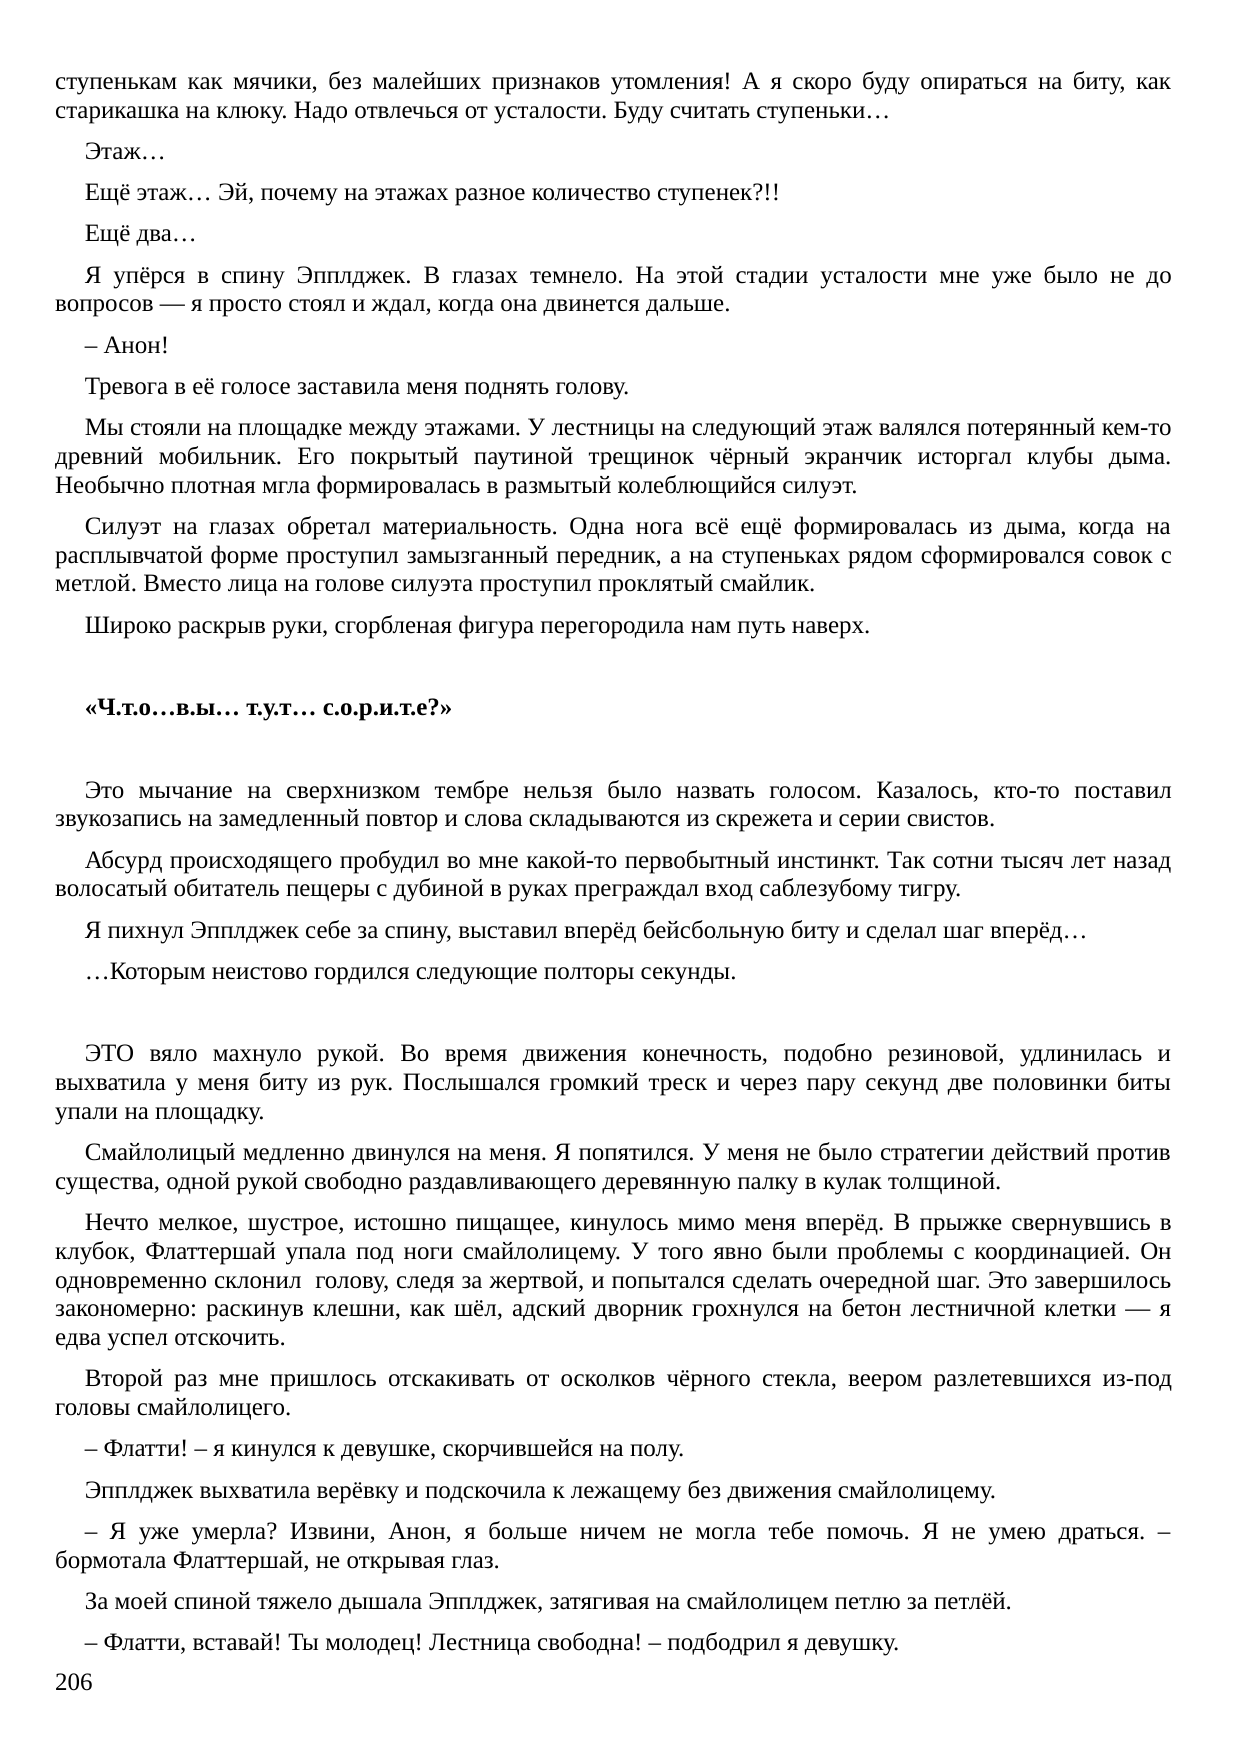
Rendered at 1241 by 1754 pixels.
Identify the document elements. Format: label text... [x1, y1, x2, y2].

text Широко раскрыв руки, сгорбленая фигура перегородила нам путь наверх. [55, 610, 1173, 638]
text Силуэт на глазах обретал материальность. Одна нога всё ещё формировалась из дыма, когда на расплывчатой форме проступил замызганный передник, а на ступеньках рядом сформировался совок с метлой. Вместо лица на голове силуэта проступил проклятый смайлик. [55, 511, 1173, 597]
text Тревога в её голосе заставила меня поднять голову. [55, 371, 1173, 400]
text Эпплджек выхватила верёвку и подскочила к лежащему без движения смайлолицему. [55, 1475, 1173, 1503]
text ЭТО вяло махнуло рукой. Во время движения конечность, подобно резиновой, удлинилась и выхватила у меня биту из рук. Послышался громкий треск и через пару секунд две половинки биты упали на площадку. [55, 1038, 1173, 1125]
text Мы стояли на площадке между этажами. У лестницы на следующий этаж валялся потерянный кем-то древний мобильник. Его покрытый паутиной трещинок чёрный экранчик исторгал клубы дыма. Необычно плотная мгла формировалась в размытый колеблющийся силуэт. [55, 412, 1173, 498]
text «Ч.т.о…в.ы… т.у.т… с.о.р.и.т.е?» [55, 692, 1173, 721]
text За моей спиной тяжело дышала Эпплджек, затягивая на смайлолицем петлю за петлёй. [55, 1586, 1173, 1615]
text – Флатти, вставай! Ты молодец! Лестница свободна! – подбодрил я девушку. [55, 1627, 1173, 1656]
text Этаж… [55, 136, 1173, 165]
text – Анон! [55, 330, 1173, 358]
text Ещё два… [55, 218, 1173, 247]
text Ещё этаж… Эй, почему на этажах разное количество ступенек?!! [55, 177, 1173, 206]
text Нечто мелкое, шустрое, истошно пищащее, кинулось мимо меня вперёд. В прыжке свернувшись в клубок, Флаттершай упала под ноги смайлолицему. У того явно были проблемы с координацией. Он одновременно склонил голову, следя за жертвой, и попытался сделать очередной шаг. Это завершилось закономерно: раскинув клешни, как шёл, адский дворник грохнулся на бетон лестничной клетки — я едва успел отскочить. [55, 1207, 1173, 1351]
text Я упёрся в спину Эпплджек. В глазах темнело. На этой стадии усталости мне уже было не до вопросов — я просто стоял и ждал, когда она двинется дальше. [55, 260, 1173, 317]
text Абсурд происходящего пробудил во мне какой-то первобытный инстинкт. Так сотни тысяч лет назад волосатый обитатель пещеры с дубиной в руках преграждал вход саблезубому тигру. [55, 845, 1173, 902]
text Смайлолицый медленно двинулся на меня. Я попятился. У меня не было стратегии действий против существа, одной рукой свободно раздавливающего деревянную палку в кулак толщиной. [55, 1137, 1173, 1195]
text ступенькам как мячики, без малейших признаков утомления! А я скоро буду опираться на биту, как старикашка на клюку. Надо отвлечься от усталости. Буду считать ступеньки… [55, 66, 1173, 123]
text – Я уже умерла? Извини, Анон, я больше ничем не могла тебе помочь. Я не умею драться. – бормотала Флаттершай, не открывая глаз. [55, 1516, 1173, 1573]
text Второй раз мне пришлось отскакивать от осколков чёрного стекла, веером разлетевшихся из-под головы смайлолицего. [55, 1363, 1173, 1421]
text Я пихнул Эпплджек себе за спину, выставил вперёд бейсбольную биту и сделал шаг вперёд… [55, 915, 1173, 943]
text Это мычание на сверхнизком тембре нельзя было назвать голосом. Казалось, кто-то поставил звукозапись на замедленный повтор и слова складываются из скрежета и серии свистов. [55, 775, 1173, 832]
text – Флатти! – я кинулся к девушке, скорчившейся на полу. [55, 1433, 1173, 1462]
text …Которым неистово гордился следующие полторы секунды. [55, 956, 1173, 985]
